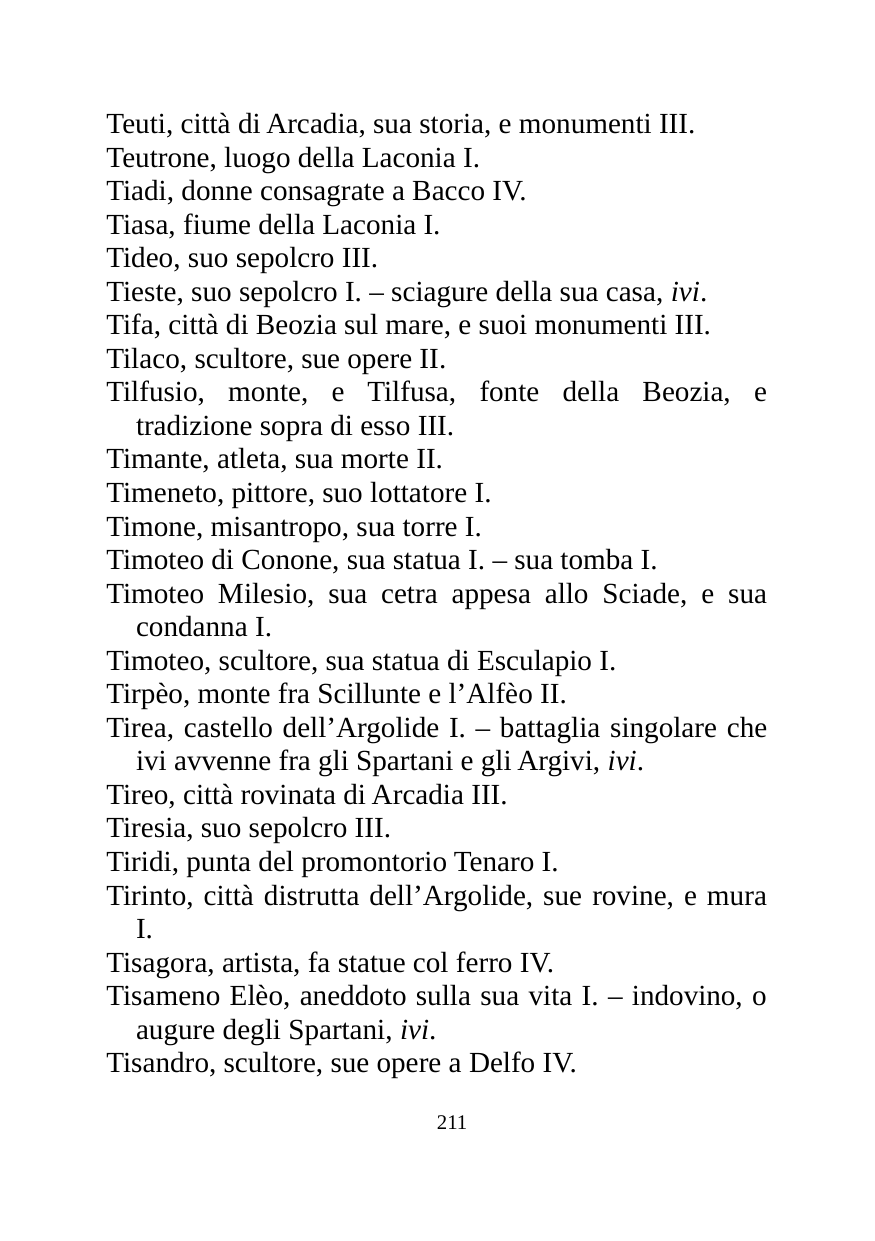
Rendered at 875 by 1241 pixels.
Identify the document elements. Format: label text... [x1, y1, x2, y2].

text Tirpèo, monte fra Scillunte e l’Alfèo II. [106, 676, 768, 710]
text Tiresia, suo sepolcro III. [106, 811, 768, 844]
text Tisameno Elèo, aneddoto sulla sua vita I. – indovino, o augure degli Spartani, ivi. [106, 978, 768, 1045]
text Tiridi, punta del promontorio Tenaro I. [106, 844, 768, 878]
text Tilaco, scultore, sue opere II. [106, 341, 768, 374]
text Timante, atleta, sua morte II. [106, 442, 768, 475]
text Tideo, suo sepolcro III. [106, 240, 768, 274]
text Tiadi, donne consagrate a Bacco IV. [106, 173, 768, 207]
text Teutrone, luogo della Laconia I. [106, 140, 768, 173]
text Tiasa, fiume della Laconia I. [106, 207, 768, 240]
text Timoteo Milesio, sua cetra appesa allo Sciade, e sua condanna I. [106, 576, 768, 643]
text Tisandro, scultore, sue opere a Delfo IV. [106, 1045, 768, 1079]
text Tirinto, città distrutta dell’Argolide, sue rovine, e mura I. [106, 878, 768, 945]
text Tieste, suo sepolcro I. – sciagure della sua casa, ivi. [106, 274, 768, 307]
text Tifa, città di Beozia sul mare, e suoi monumenti III. [106, 307, 768, 341]
text Tireo, città rovinata di Arcadia III. [106, 777, 768, 811]
text Tisagora, artista, fa statue col ferro IV. [106, 945, 768, 978]
text Timoteo di Conone, sua statua I. – sua tomba I. [106, 542, 768, 576]
text Timoteo, scultore, sua statua di Esculapio I. [106, 643, 768, 676]
text Teuti, città di Arcadia, sua storia, e monumenti III. [106, 106, 768, 140]
text Tirea, castello dell’Argolide I. – battaglia singolare che ivi avvenne fra gli Spartani e gli Argivi, ivi. [106, 710, 768, 777]
text Timone, misantropo, sua torre I. [106, 509, 768, 542]
text Tilfusio, monte, e Tilfusa, fonte della Beozia, e tradizione sopra di esso III. [106, 374, 768, 442]
text Timeneto, pittore, suo lottatore I. [106, 475, 768, 509]
